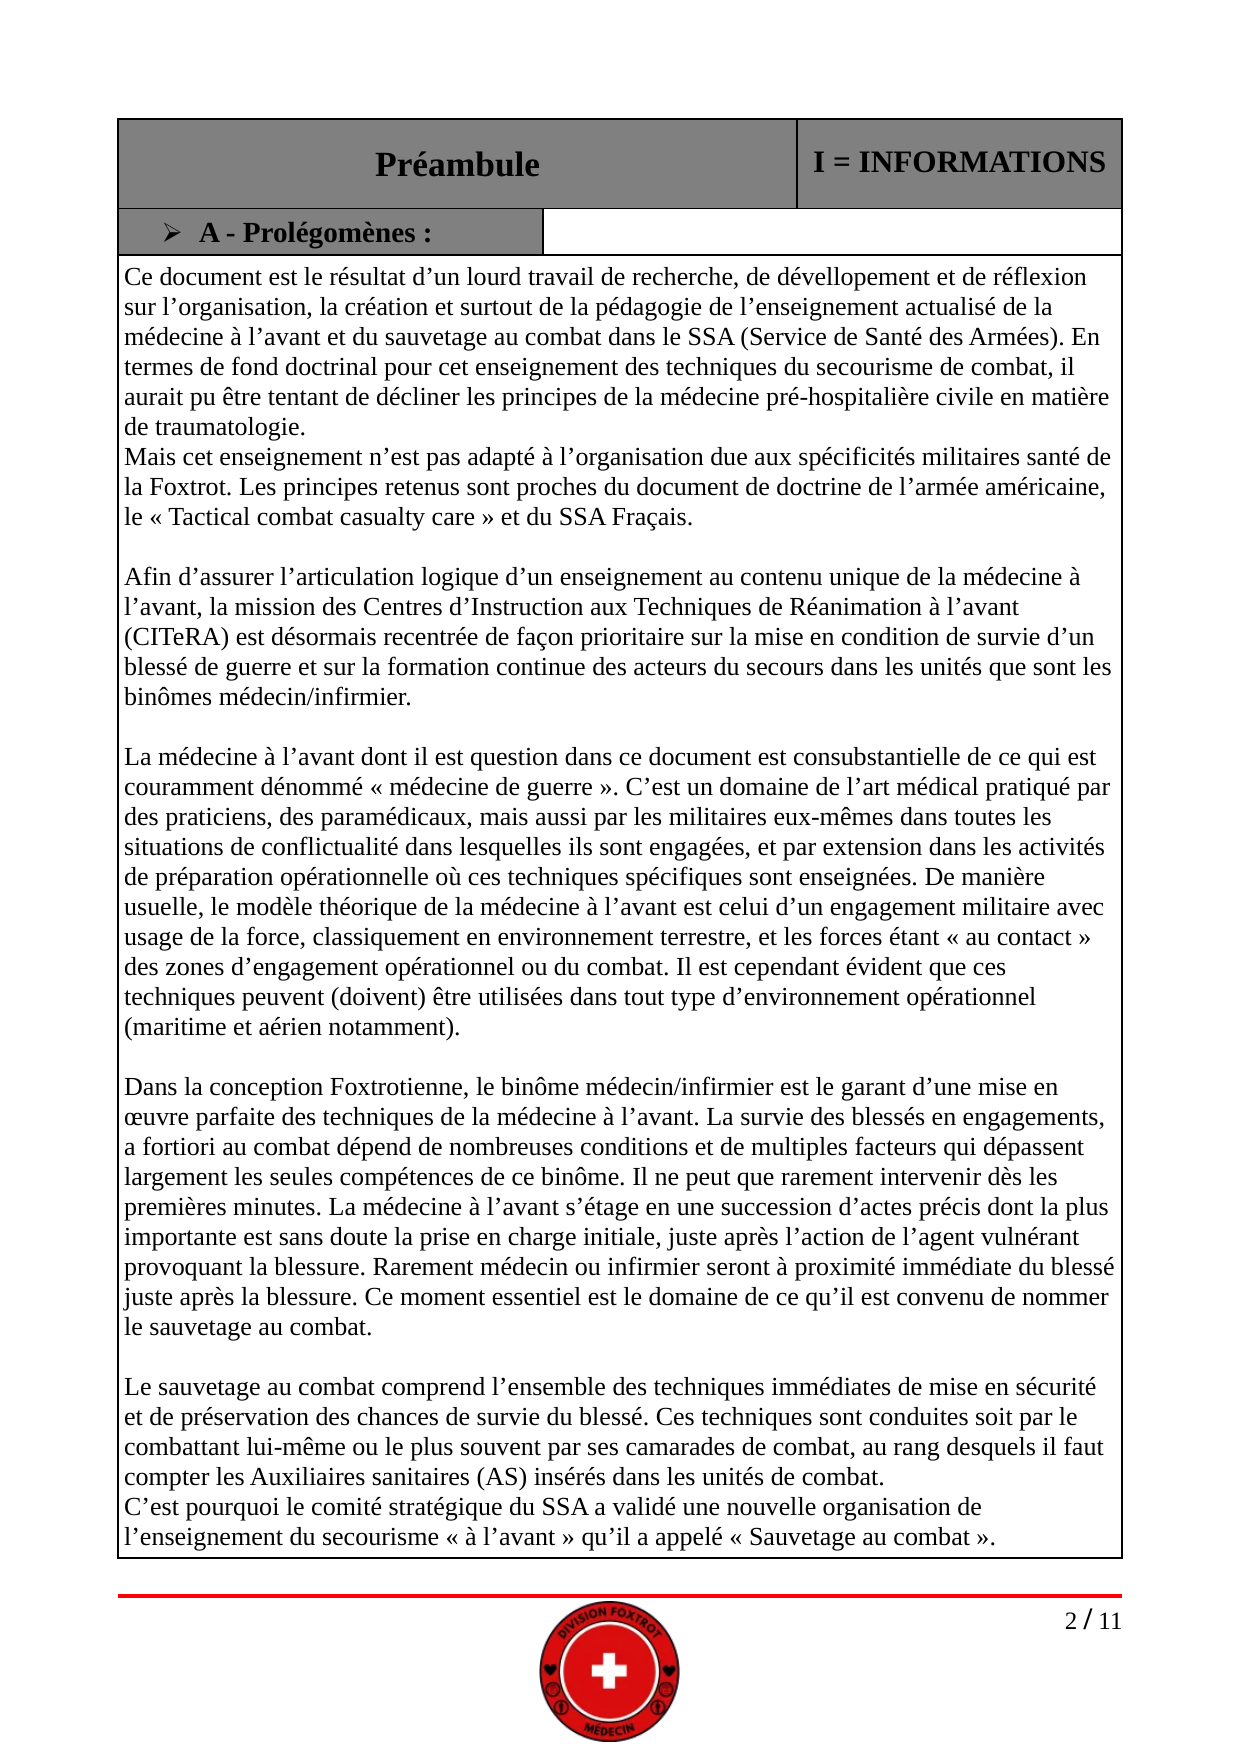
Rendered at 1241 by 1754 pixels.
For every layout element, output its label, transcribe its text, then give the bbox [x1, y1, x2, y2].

table_cell Ce document est le résultat d’un lourd travail de recherche, de dévellopement et de réflexion sur l’organisation, la création et surtout de la pédagogie de l’enseignement actualisé de la médecine à l’avant et du sauvetage au combat dans le SSA (Service de Santé des Armées). En termes de fond doctrinal pour cet enseignement des techniques du secourisme de combat, il aurait pu être tentant de décliner les principes de la médecine pré-hospitalière civile en matière de traumatologie. Mais cet enseignement n’est pas adapté à l’organisation due aux spécificités militaires santé de la Foxtrot. Les principes retenus sont proches du document de doctrine de l’armée américaine, le « Tactical combat casualty care » et du SSA Fraçais. Afin d’assurer l’articulation logique d’un enseignement au contenu unique de la médecine à l’avant, la mission des Centres d’Instruction aux Techniques de Réanimation à l’avant (CITeRA) est désormais recentrée de façon prioritaire sur la mise en condition de survie d’un blessé de guerre et sur la formation continue des acteurs du secours dans les unités que sont les binômes médecin/infirmier. La médecine à l’avant dont il est question dans ce document est consubstantielle de ce qui est couramment dénommé « médecine de guerre ». C’est un domaine de l’art médical pratiqué par des praticiens, des paramédicaux, mais aussi par les militaires eux-mêmes dans toutes les situations de conflictualité dans lesquelles ils sont engagées, et par extension dans les activités de préparation opérationnelle où ces techniques spécifiques sont enseignées. De manière usuelle, le modèle théorique de la médecine à l’avant est celui d’un engagement militaire avec usage de la force, classiquement en environnement terrestre, et les forces étant « au contact » des zones d’engagement opérationnel ou du combat. Il est cependant évident que ces techniques peuvent (doivent) être utilisées dans tout type d’environnement opérationnel (maritime et aérien notamment). Dans la conception Foxtrotienne, le binôme médecin/infirmier est le garant d’une mise en œuvre parfaite des techniques de la médecine à l’avant. La survie des blessés en engagements, a fortiori au combat dépend de nombreuses conditions et de multiples facteurs qui dépassent largement les seules compétences de ce binôme. Il ne peut que rarement intervenir dès les premières minutes. La médecine à l’avant s’étage en une succession d’actes précis dont la plus importante est sans doute la prise en charge initiale, juste après l’action de l’agent vulnérant provoquant la blessure. Rarement médecin ou infirmier seront à proximité immédiate du blessé juste après la blessure. Ce moment essentiel est le domaine de ce qu’il est convenu de nommer le sauvetage au combat. Le sauvetage au combat comprend l’ensemble des techniques immédiates de mise en sécurité et de préservation des chances de survie du blessé. Ces techniques sont conduites soit par le combattant lui-même ou le plus souvent par ses camarades de combat, au rang desquels il faut compter les Auxiliaires sanitaires (AS) insérés dans les unités de combat. C’est pourquoi le comité stratégique du SSA a validé une nouvelle organisation de l’enseignement du secourisme « à l’avant » qu’il a appelé « Sauvetage au combat ». [119, 256, 1121, 1557]
picture [539, 1601, 680, 1742]
table_cell [544, 209, 1121, 254]
table_header I = INFORMATIONS [798, 120, 1121, 208]
table_cell A - Prolégomènes : [119, 209, 542, 254]
table_header Préambule [119, 120, 796, 208]
